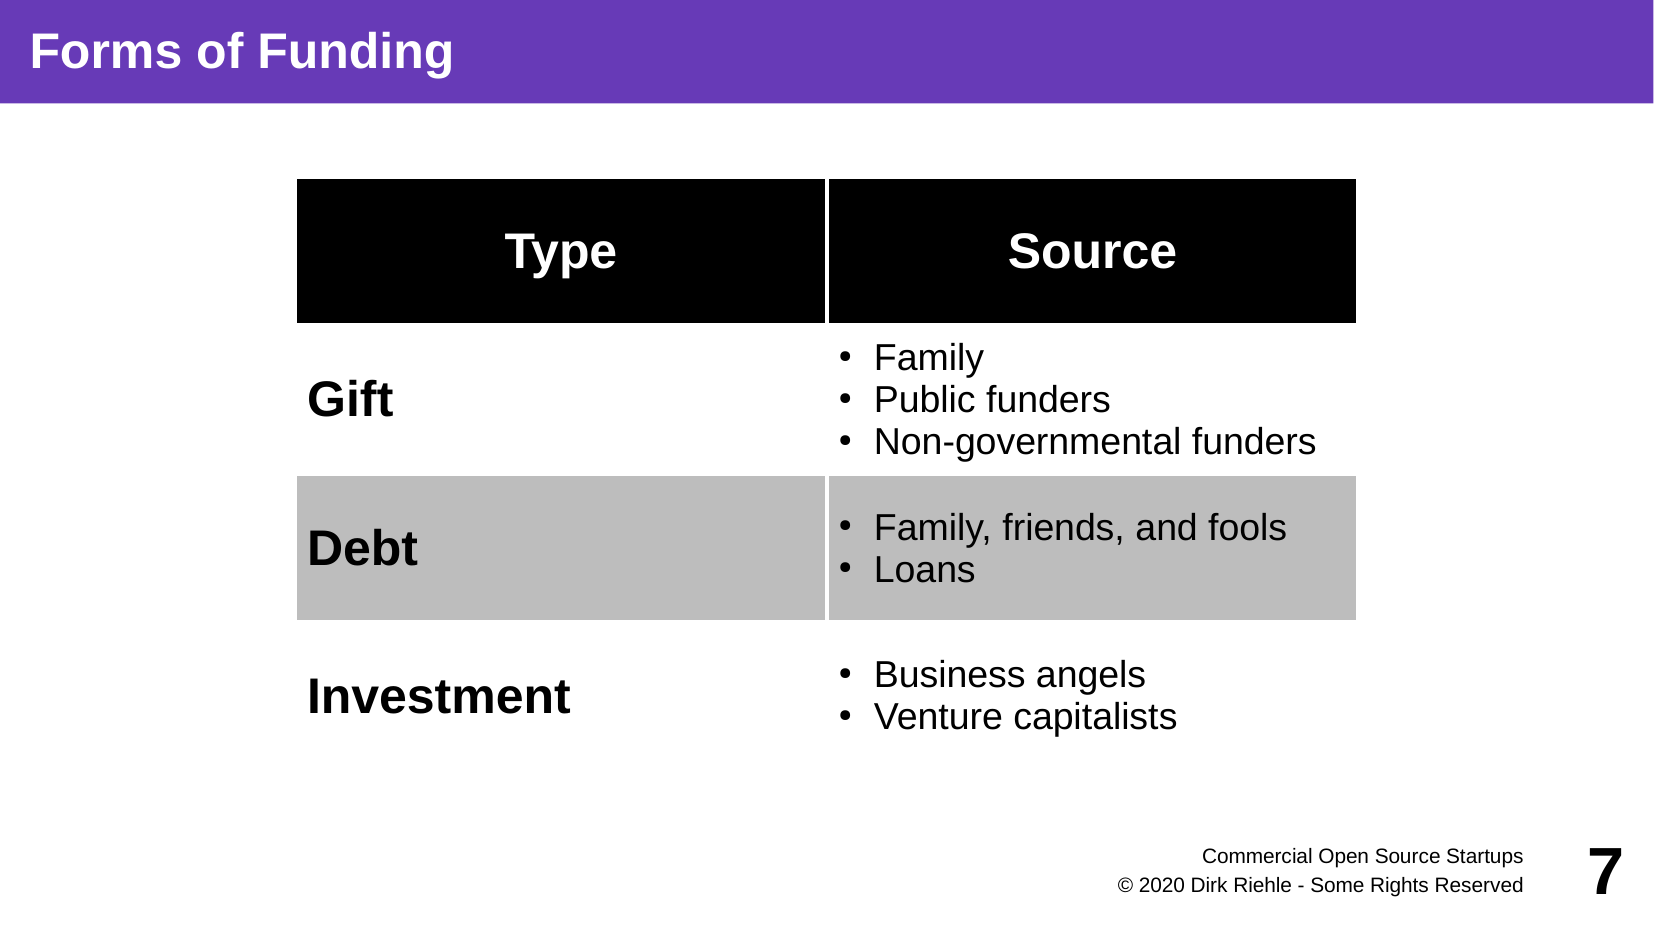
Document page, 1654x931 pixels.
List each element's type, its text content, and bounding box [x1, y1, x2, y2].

table_cell Business angels Venture capitalists [829, 624, 1356, 768]
table_header Source [829, 179, 1356, 323]
table_cell Gift [297, 327, 825, 472]
title Forms of Funding [0, 0, 1654, 104]
table_cell Debt [297, 476, 825, 620]
table_cell Family, friends, and fools Loans [829, 476, 1356, 620]
table_cell Investment [297, 624, 825, 768]
table_header Type [297, 179, 825, 323]
table_cell Family Public funders Non-governmental funders [829, 327, 1356, 472]
